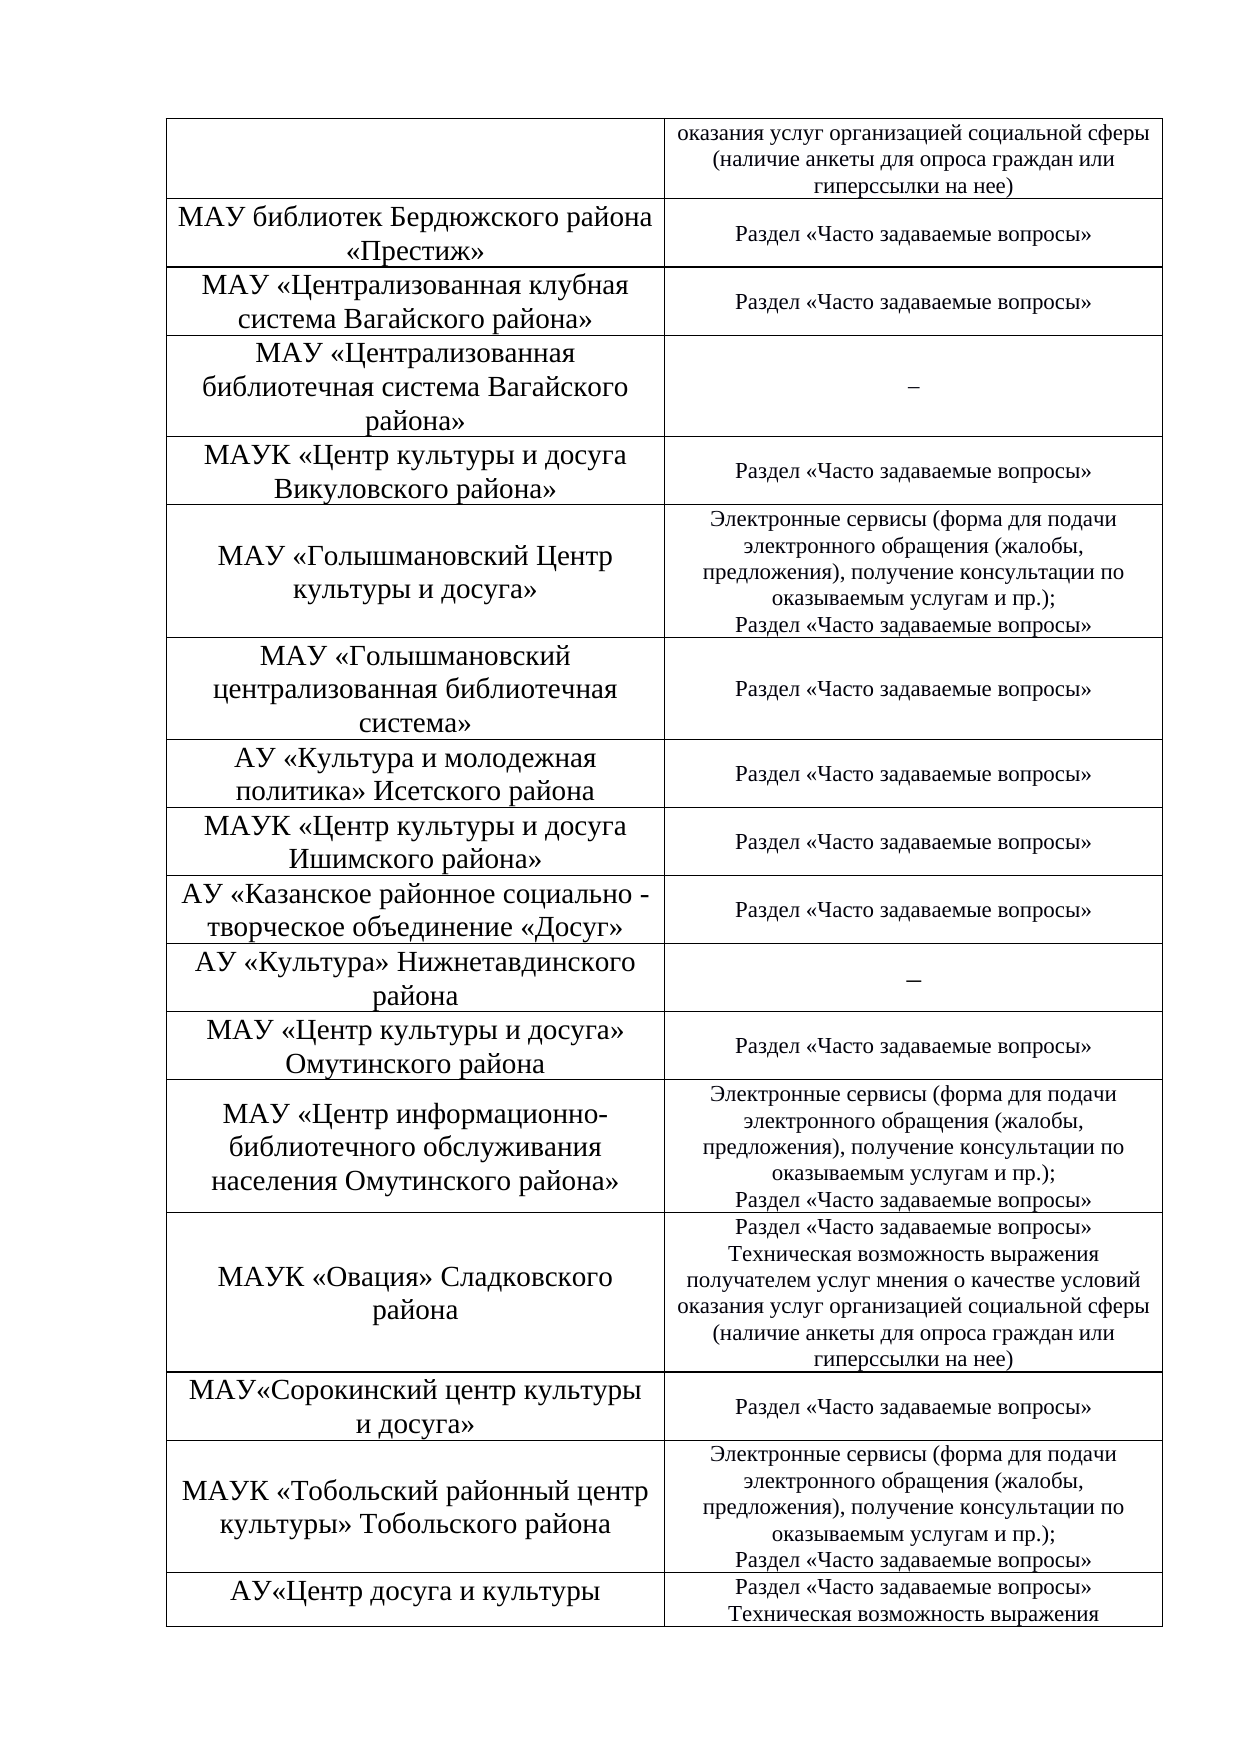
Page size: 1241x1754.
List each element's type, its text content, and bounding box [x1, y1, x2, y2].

table_cell Электронные сервисы (форма для подачи электронного обращения (жалобы, предложения), получение консультации по оказываемым услугам и пр.); Раздел «Часто задаваемые вопросы» [665, 1441, 1162, 1572]
table_cell МАУ библиотек Бердюжского района «Престиж» [167, 199, 664, 266]
table_cell Раздел «Часто задаваемые вопросы» [665, 437, 1162, 504]
table_cell МАУ «Голышмановский Центр культуры и досуга» [167, 505, 664, 637]
table_cell АУ «Казанское районное социально - творческое объединение «Досуг» [167, 876, 664, 943]
table_cell Раздел «Часто задаваемые вопросы» Техническая возможность выражения получателем услуг мнения о качестве условий оказания услуг организацией социальной сферы (наличие анкеты для опроса граждан или гиперссылки на нее) [665, 1213, 1162, 1371]
table_cell Раздел «Часто задаваемые вопросы» [665, 808, 1162, 875]
table_cell МАУ «Центр культуры и досуга» Омутинского района [167, 1012, 664, 1079]
table_cell АУ «Культура и молодежная политика» Исетского района [167, 740, 664, 807]
table_cell АУ«Центр досуга и культуры [167, 1573, 664, 1626]
table_cell МАУ «Централизованная библиотечная система Вагайского района» [167, 336, 664, 436]
table_cell МАУК «Центр культуры и досуга Ишимского района» [167, 808, 664, 875]
table_cell МАУ «Голышмановский централизованная библиотечная система» [167, 638, 664, 739]
table_cell Раздел «Часто задаваемые вопросы» [665, 199, 1162, 266]
table_cell Раздел «Часто задаваемые вопросы» [665, 268, 1162, 334]
table_cell – [665, 336, 1162, 436]
table_cell МАУК «Овация» Сладковского района [167, 1213, 664, 1371]
table_cell МАУ«Сорокинский центр культуры и досуга» [167, 1373, 664, 1439]
table_cell Электронные сервисы (форма для подачи электронного обращения (жалобы, предложения), получение консультации по оказываемым услугам и пр.); Раздел «Часто задаваемые вопросы» [665, 505, 1162, 637]
table_cell МАУК «Тобольский районный центр культуры» Тобольского района [167, 1441, 664, 1572]
table_cell Раздел «Часто задаваемые вопросы» [665, 638, 1162, 739]
table_cell МАУК «Центр культуры и досуга Викуловского района» [167, 437, 664, 504]
table_cell МАУ «Централизованная клубная система Вагайского района» [167, 268, 664, 334]
table_cell Раздел «Часто задаваемые вопросы» Техническая возможность выражения [665, 1573, 1162, 1626]
table_cell АУ «Культура» Нижнетавдинского района [167, 944, 664, 1011]
table_cell Раздел «Часто задаваемые вопросы» [665, 740, 1162, 807]
table_cell Раздел «Часто задаваемые вопросы» [665, 1012, 1162, 1079]
table_cell МАУ «Центр информационно-библиотечного обслуживания населения Омутинского района» [167, 1080, 664, 1212]
table_cell Раздел «Часто задаваемые вопросы» [665, 876, 1162, 943]
table_cell – [665, 944, 1162, 1011]
table_cell Раздел «Часто задаваемые вопросы» [665, 1373, 1162, 1439]
table_cell [167, 119, 664, 198]
table_cell оказания услуг организацией социальной сферы (наличие анкеты для опроса граждан или гиперссылки на нее) [665, 119, 1162, 198]
table_cell Электронные сервисы (форма для подачи электронного обращения (жалобы, предложения), получение консультации по оказываемым услугам и пр.); Раздел «Часто задаваемые вопросы» [665, 1080, 1162, 1212]
